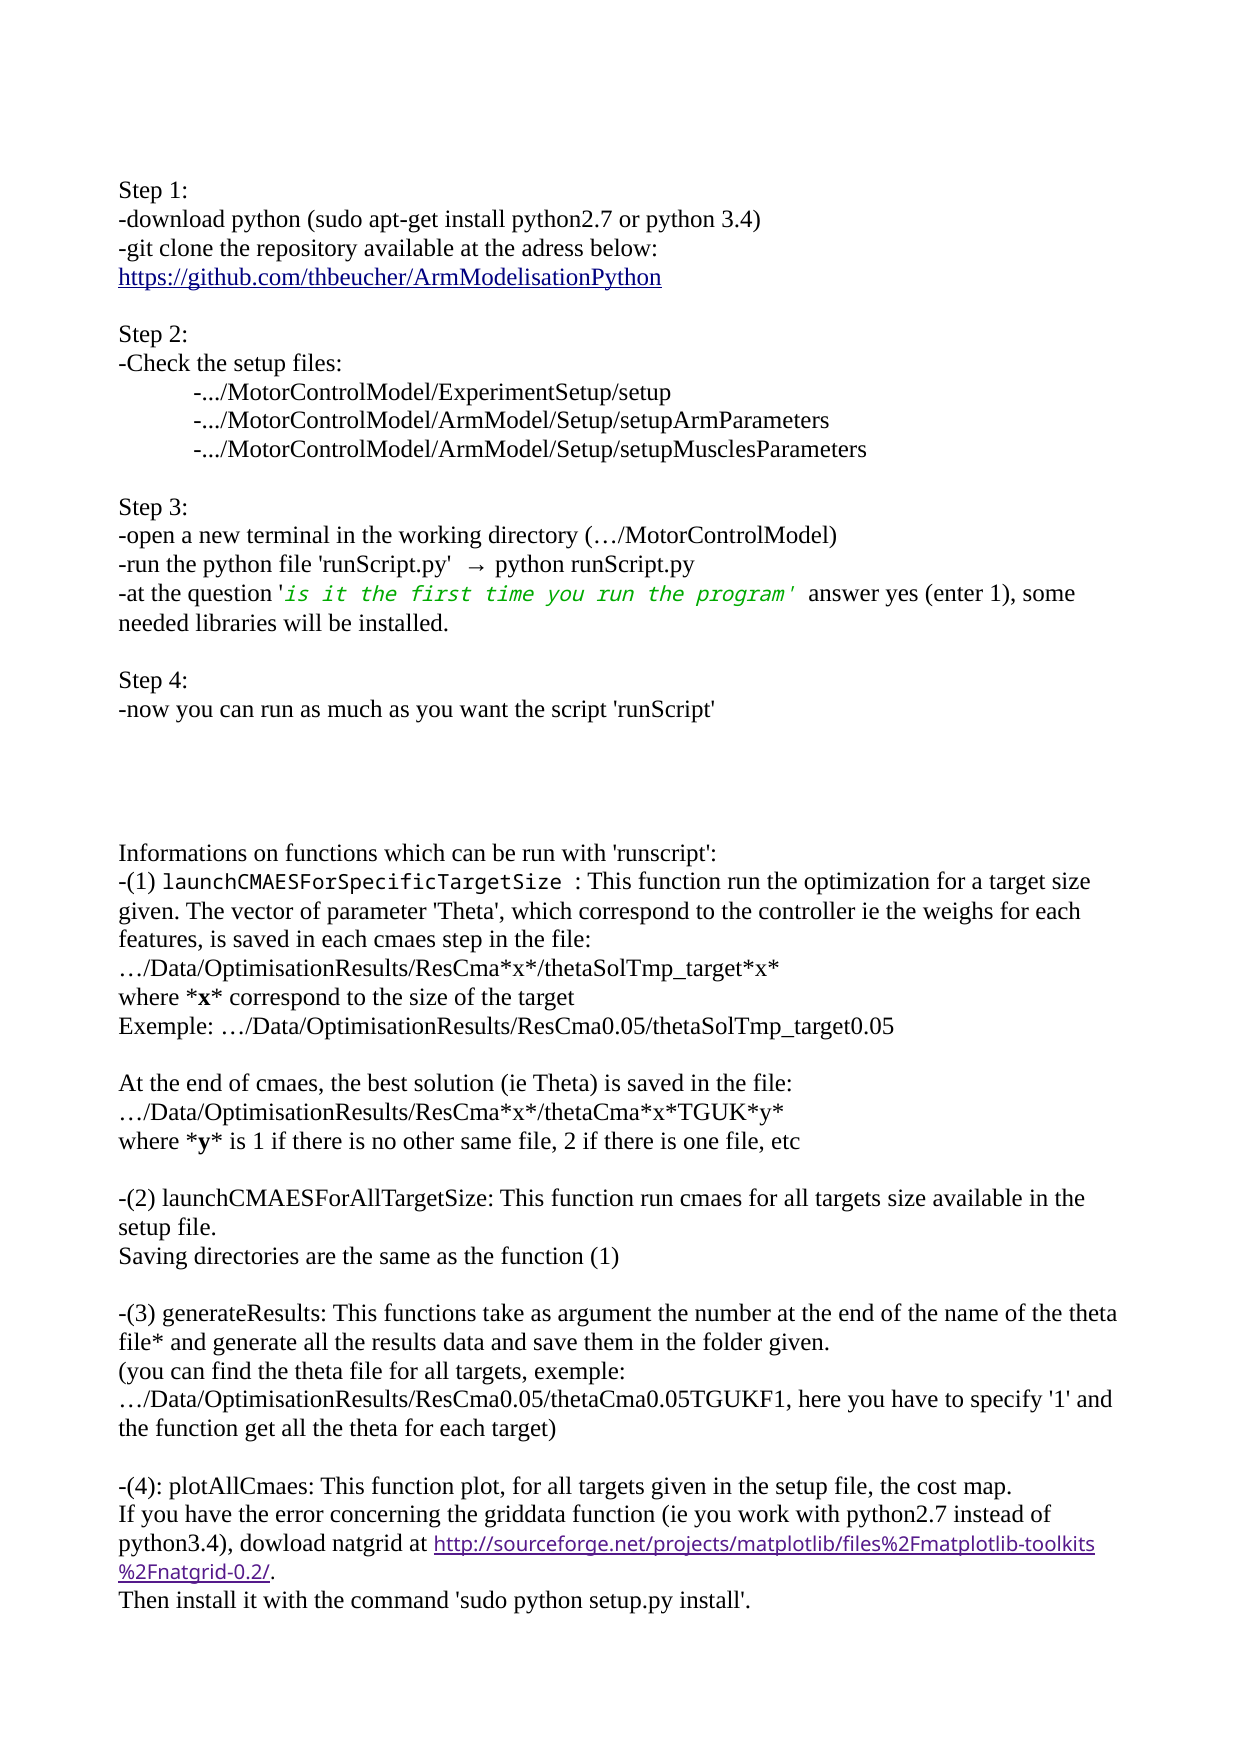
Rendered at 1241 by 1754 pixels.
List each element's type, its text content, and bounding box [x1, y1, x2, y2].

text -.../MotorControlModel/ExperimentSetup/setup [118, 377, 1122, 406]
text -at the question 'is it the first time you run the program' answer yes (enter 1), some needed libraries will be installed. [118, 578, 1122, 636]
text -download python (sudo apt-get install python2.7 or python 3.4) [118, 204, 1122, 233]
text Step 4: [118, 665, 1122, 694]
text -(1) launchCMAESForSpecificTargetSize : This function run the optimization for a target size given. The vector of parameter 'Theta', which correspond to the controller ie the weighs for each features, is saved in each cmaes step in the file: …/Data/OptimisationResults/ResCma*x*/thetaSolTmp_target*x* [118, 866, 1122, 982]
text -Check the setup files: [118, 348, 1122, 377]
text -(2) launchCMAESForAllTargetSize: This function run cmaes for all targets size available in the setup file. [118, 1183, 1122, 1241]
text (you can find the theta file for all targets, exemple: …/Data/OptimisationResults/ResCma0.05/thetaCma0.05TGUKF1, here you have to specify '1' and the function get all the theta for each target) [118, 1356, 1122, 1442]
text -now you can run as much as you want the script 'runScript' [118, 694, 1122, 723]
text At the end of cmaes, the best solution (ie Theta) is saved in the file: [118, 1068, 1122, 1097]
text …/Data/OptimisationResults/ResCma*x*/thetaCma*x*TGUK*y* [118, 1097, 1122, 1126]
text Saving directories are the same as the function (1) [118, 1241, 1122, 1269]
text -(4): plotAllCmaes: This function plot, for all targets given in the setup file, the cost map. [118, 1471, 1122, 1499]
text -open a new terminal in the working directory (…/MotorControlModel) [118, 521, 1122, 549]
text Informations on functions which can be run with 'runscript': [118, 838, 1122, 866]
text -(3) generateResults: This functions take as argument the number at the end of the name of the theta file* and generate all the results data and save them in the folder given. [118, 1298, 1122, 1356]
text Step 3: [118, 492, 1122, 521]
text -run the python file 'runScript.py' → python runScript.py [118, 549, 1122, 578]
text where *x* correspond to the size of the target [118, 982, 1122, 1011]
text Exemple: …/Data/OptimisationResults/ResCma0.05/thetaSolTmp_target0.05 [118, 1011, 1122, 1039]
text -.../MotorControlModel/ArmModel/Setup/setupMusclesParameters [118, 434, 1122, 463]
text where *y* is 1 if there is no other same file, 2 if there is one file, etc [118, 1126, 1122, 1154]
text https://github.com/thbeucher/ArmModelisationPython [118, 262, 1122, 291]
text Step 2: [118, 319, 1122, 348]
text -git clone the repository available at the adress below: [118, 233, 1122, 262]
text -.../MotorControlModel/ArmModel/Setup/setupArmParameters [118, 406, 1122, 434]
text Step 1: [118, 176, 1122, 204]
text Then install it with the command 'sudo python setup.py install'. [118, 1585, 1122, 1614]
text If you have the error concerning the griddata function (ie you work with python2.7 instead of python3.4), dowload natgrid at http://sourceforge.net/projects/matplotlib/files%2Fmatplotlib-toolkits%2Fnatgrid-0.2/. [118, 1499, 1122, 1585]
